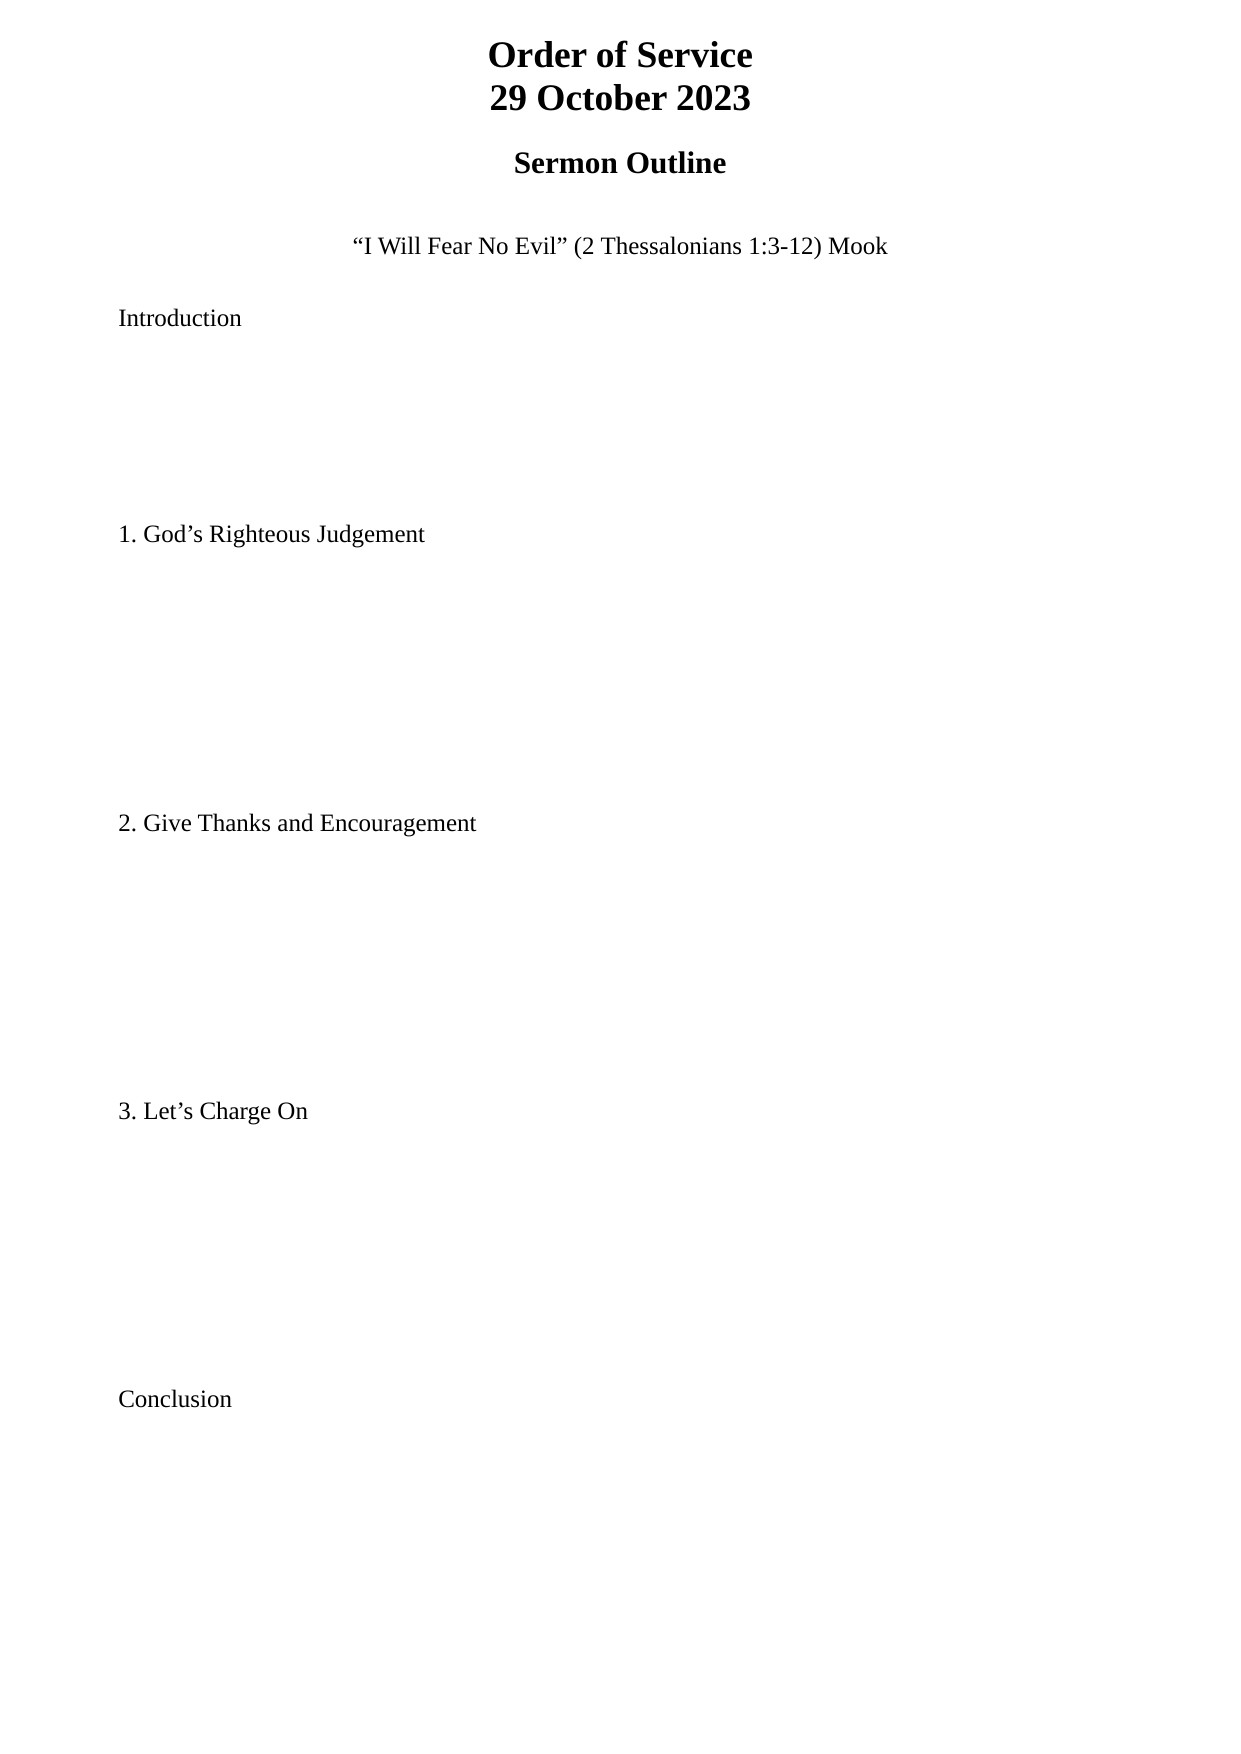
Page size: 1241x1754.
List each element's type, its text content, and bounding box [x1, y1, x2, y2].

text 1. God’s Righteous Judgement [118, 519, 1122, 548]
text Sermon Outline [118, 144, 1122, 181]
text Conclusion [118, 1384, 1122, 1413]
text 2. Give Thanks and Encouragement [118, 808, 1122, 836]
text “I Will Fear No Evil” (2 Thessalonians 1:3-12) Mook [118, 231, 1122, 260]
text 3. Let’s Charge On [118, 1096, 1122, 1125]
text Introduction [118, 303, 1122, 332]
